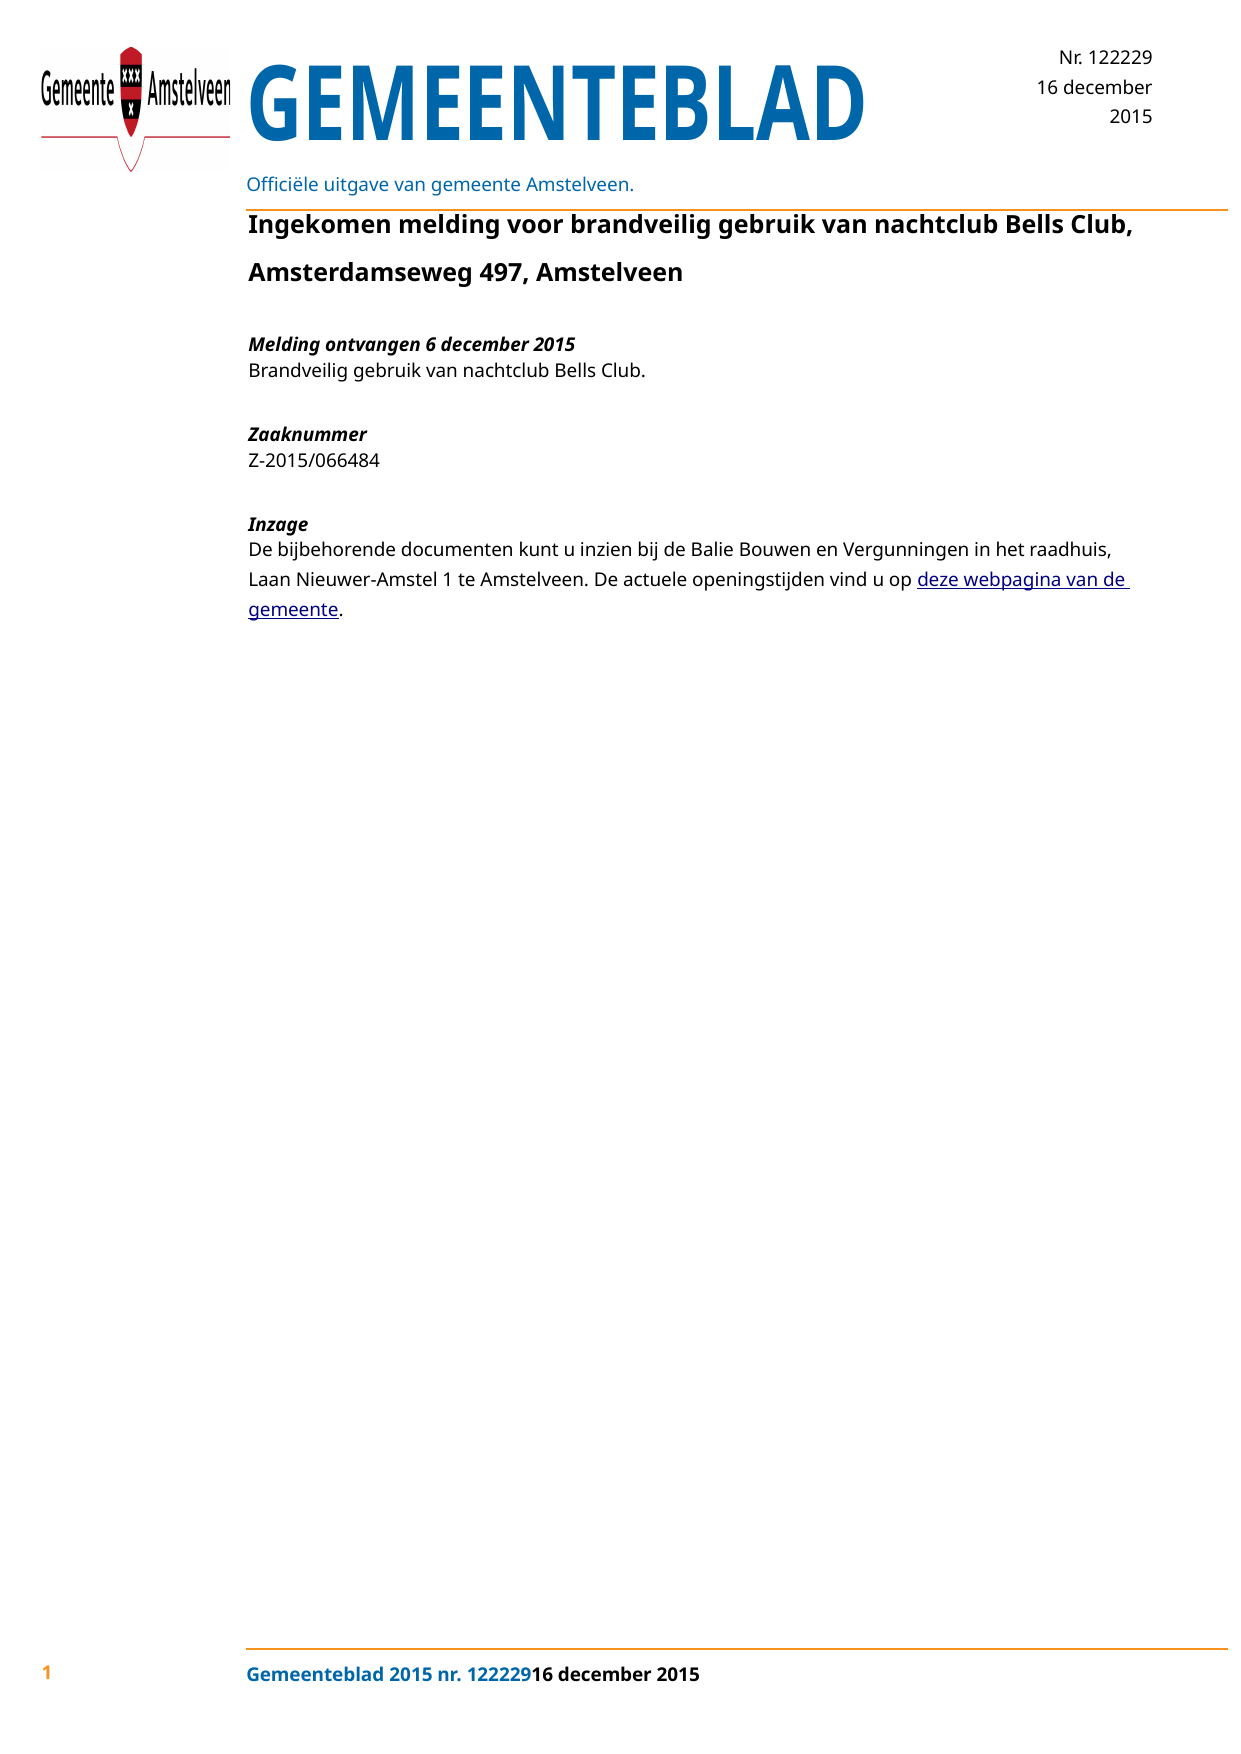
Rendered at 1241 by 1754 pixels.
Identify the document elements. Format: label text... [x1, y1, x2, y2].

picture [41, 47, 231, 172]
text Z-2015/066484 [248, 447, 1152, 473]
text Brandveilig gebruik van nachtclub Bells Club. [248, 357, 1152, 383]
text De bijbehorende documenten kunt u inzien bij de Balie Bouwen en Vergunningen in het raadhuis, Laan Nieuwer-Amstel 1 te Amstelveen. De actuele openingstijden vind u op deze webpagina van de gemeente. [248, 537, 1152, 621]
text Ingekomen melding voor brandveilig gebruik van nachtclub Bells Club, Amsterdamseweg 497, Amstelveen [248, 211, 1152, 288]
text Zaaknummer [248, 421, 1152, 447]
text Melding ontvangen 6 december 2015 [248, 331, 1152, 357]
text Inzage [248, 511, 1152, 537]
